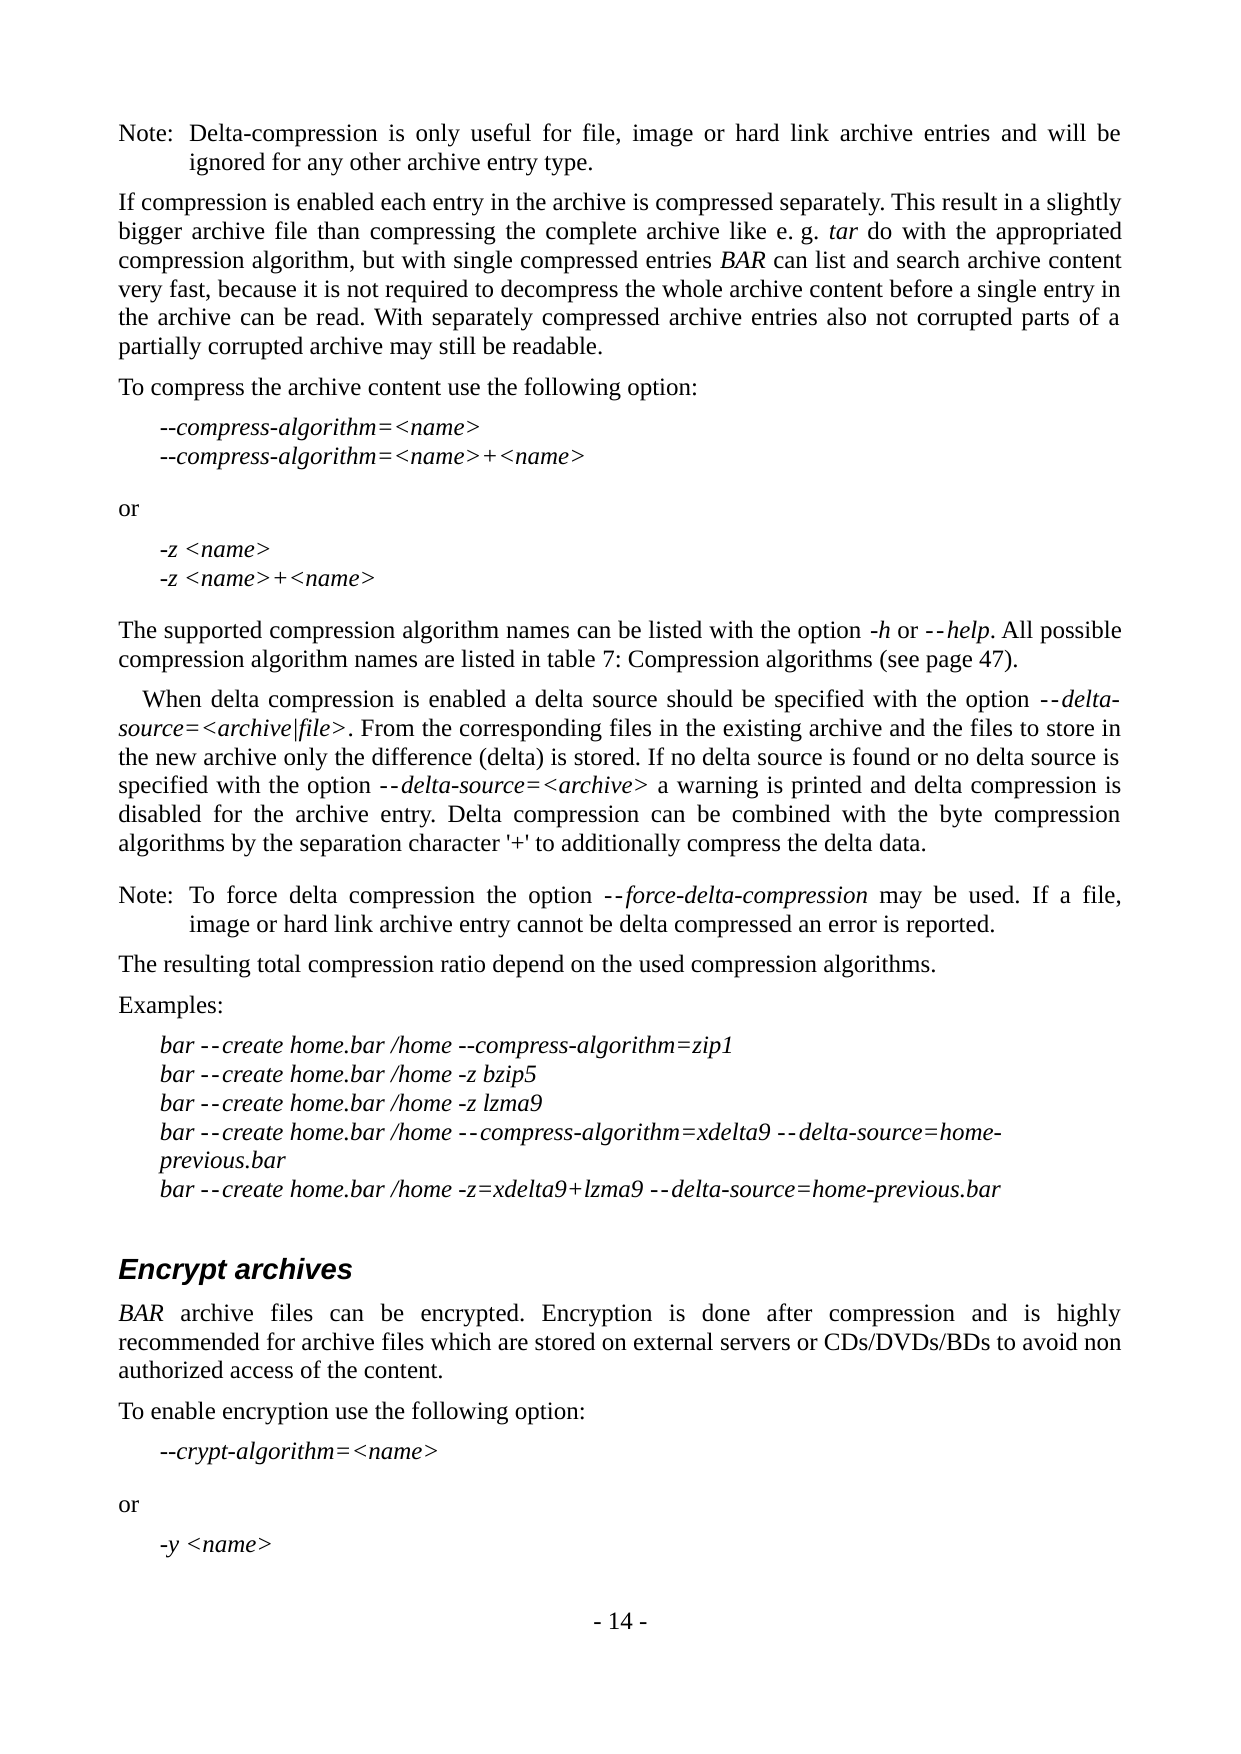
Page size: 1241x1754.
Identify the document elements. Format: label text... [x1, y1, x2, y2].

text The supported compression algorithm names can be listed with the option -h or ‑‑help. All possible compression algorithm names are listed in table 7: Compression algorithms (see page 47). [118, 615, 1122, 672]
text -z <name>+<name> [159, 563, 1122, 591]
text or [118, 493, 1122, 522]
text Examples: [118, 990, 1122, 1019]
text -y <name> [159, 1529, 1122, 1558]
text or [118, 1489, 1122, 1517]
text -z <name> [159, 534, 1122, 563]
text --crypt-algorithm=<name> [159, 1436, 1122, 1465]
subtitle Encrypt archives [118, 1252, 1122, 1285]
text If compression is enabled each entry in the archive is compressed separately. This result in a slightly bigger archive file than compressing the complete archive like e. g. tar do with the appropriated compression algorithm, but with single compressed entries BAR can list and search archive content very fast, because it is not required to decompress the whole archive content before a single entry in the archive can be read. With separately compressed archive entries also not corrupted parts of a partially corrupted archive may still be readable. [118, 187, 1122, 360]
text --compress-algorithm=<name>+<name> [159, 441, 1122, 470]
text --compress-algorithm=<name> [159, 412, 1122, 441]
text To compress the archive content use the following option: [118, 372, 1122, 400]
text The resulting total compression ratio depend on the used compression algorithms. [118, 949, 1122, 978]
text Note: Delta-compression is only useful for file, image or hard link archive entries and will be ignored for any other archive entry type. [118, 118, 1122, 176]
text bar ‑‑create home.bar /home -z lzma9 [159, 1088, 1122, 1117]
text When delta compression is enabled a delta source should be specified with the option ‑‑delta-source=<archive|file>. From the corresponding files in the existing archive and the files to store in the new archive only the difference (delta) is stored. If no delta source is found or no delta source is specified with the option ‑‑delta-source=<archive> a warning is printed and delta compression is disabled for the archive entry. Delta compression can be combined with the byte compression algorithms by the separation character '+' to additionally compress the delta data. [118, 684, 1122, 857]
text bar ‑‑create home.bar /home ‑‑compress-algorithm=xdelta9 ‑‑delta-source=home-previous.bar [159, 1117, 1122, 1174]
text Note: To force delta compression the option ‑‑force-delta-compression may be used. If a file, image or hard link archive entry cannot be delta compressed an error is reported. [118, 880, 1122, 938]
text To enable encryption use the following option: [118, 1396, 1122, 1424]
text bar ‑‑create home.bar /home --compress-algorithm=zip1 [159, 1031, 1122, 1059]
text BAR archive files can be encrypted. Encryption is done after compression and is highly recommended for archive files which are stored on external servers or CDs/DVDs/BDs to avoid non authorized access of the content. [118, 1298, 1122, 1384]
text bar ‑‑create home.bar /home -z bzip5 [159, 1059, 1122, 1088]
text bar ‑‑create home.bar /home -z=xdelta9+lzma9 ‑‑delta-source=home-previous.bar [159, 1174, 1122, 1203]
